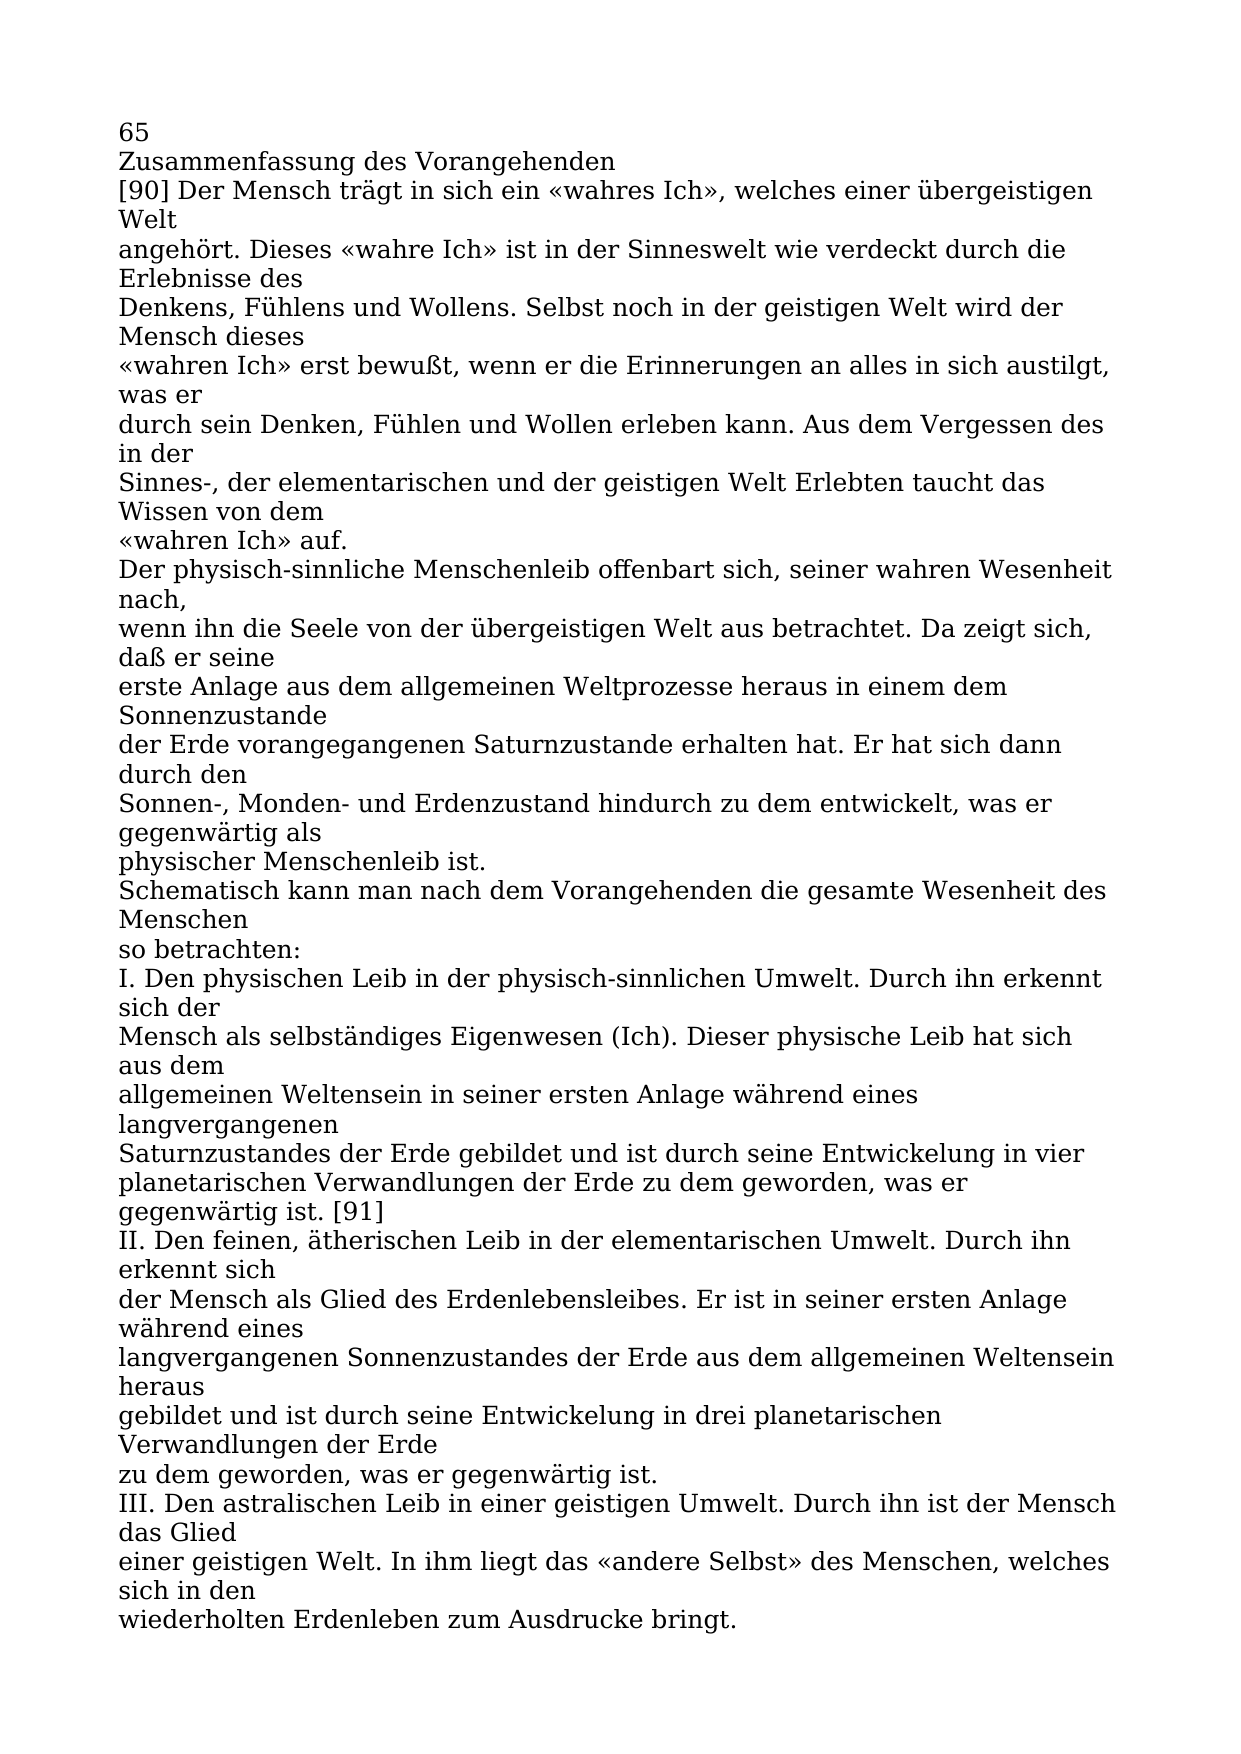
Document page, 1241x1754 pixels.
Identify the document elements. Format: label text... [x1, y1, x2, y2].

text [90] Der Mensch trägt in sich ein «wahres Ich», welches einer übergeistigen Welt [118, 176, 1122, 235]
text zu dem geworden, was er gegenwärtig ist. [118, 1460, 1122, 1489]
text II. Den feinen, ätherischen Leib in der elementarischen Umwelt. Durch ihn erkennt sich [118, 1226, 1122, 1285]
text gebildet und ist durch seine Entwickelung in drei planetarischen Verwandlungen der Erde [118, 1401, 1122, 1460]
text angehört. Dieses «wahre Ich» ist in der Sinneswelt wie verdeckt durch die Erlebnisse des [118, 235, 1122, 293]
text physischer Menschenleib ist. [118, 847, 1122, 876]
text Der physisch-sinnliche Menschenleib offenbart sich, seiner wahren Wesenheit nach, [118, 556, 1122, 614]
text «wahren Ich» auf. [118, 526, 1122, 556]
text allgemeinen Weltensein in seiner ersten Anlage während eines langvergangenen [118, 1081, 1122, 1139]
text wenn ihn die Seele von der übergeistigen Welt aus betrachtet. Da zeigt sich, daß er seine [118, 614, 1122, 672]
text planetarischen Verwandlungen der Erde zu dem geworden, was er gegenwärtig ist. [91] [118, 1168, 1122, 1226]
text durch sein Denken, Fühlen und Wollen erleben kann. Aus dem Vergessen des in der [118, 410, 1122, 468]
text Sonnen-, Monden- und Erdenzustand hindurch zu dem entwickelt, was er gegenwärtig als [118, 789, 1122, 847]
text «wahren Ich» erst bewußt, wenn er die Erinnerungen an alles in sich austilgt, was er [118, 351, 1122, 410]
text III. Den astralischen Leib in einer geistigen Umwelt. Durch ihn ist der Mensch das Glied [118, 1489, 1122, 1547]
text der Mensch als Glied des Erdenlebensleibes. Er ist in seiner ersten Anlage während eines [118, 1285, 1122, 1343]
text wiederholten Erdenleben zum Ausdrucke bringt. [118, 1606, 1122, 1635]
text 65 [118, 118, 1122, 147]
text Mensch als selbständiges Eigenwesen (Ich). Dieser physische Leib hat sich aus dem [118, 1022, 1122, 1081]
text so betrachten: [118, 935, 1122, 964]
text Saturnzustandes der Erde gebildet und ist durch seine Entwickelung in vier [118, 1139, 1122, 1168]
text Zusammenfassung des Vorangehenden [118, 147, 1122, 176]
text einer geistigen Welt. In ihm liegt das «andere Selbst» des Menschen, welches sich in den [118, 1547, 1122, 1606]
text erste Anlage aus dem allgemeinen Weltprozesse heraus in einem dem Sonnenzustande [118, 672, 1122, 731]
text Denkens, Fühlens und Wollens. Selbst noch in der geistigen Welt wird der Mensch dieses [118, 293, 1122, 351]
text Schematisch kann man nach dem Vorangehenden die gesamte Wesenheit des Menschen [118, 876, 1122, 935]
text der Erde vorangegangenen Saturnzustande erhalten hat. Er hat sich dann durch den [118, 731, 1122, 789]
text I. Den physischen Leib in der physisch-sinnlichen Umwelt. Durch ihn erkennt sich der [118, 964, 1122, 1022]
text Sinnes-, der elementarischen und der geistigen Welt Erlebten taucht das Wissen von dem [118, 468, 1122, 526]
text langvergangenen Sonnenzustandes der Erde aus dem allgemeinen Weltensein heraus [118, 1343, 1122, 1401]
